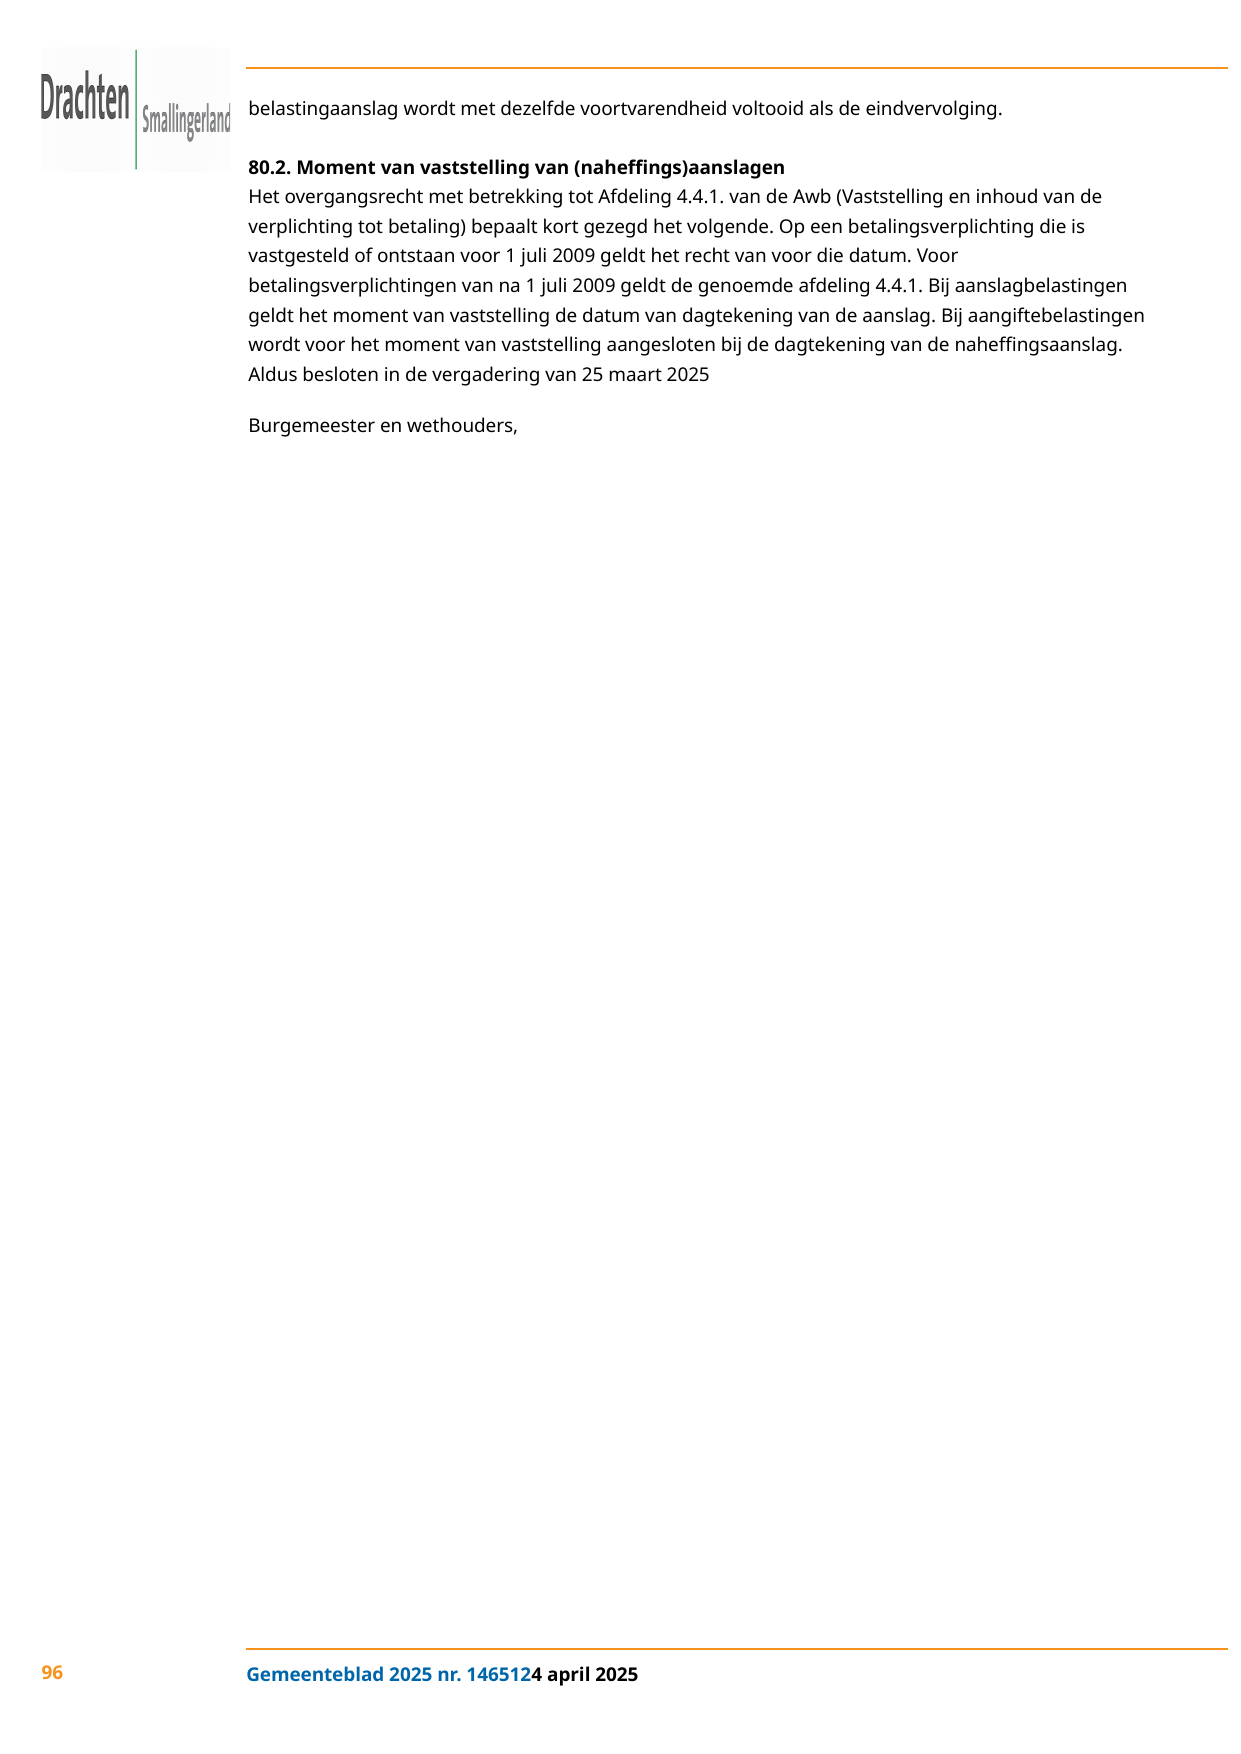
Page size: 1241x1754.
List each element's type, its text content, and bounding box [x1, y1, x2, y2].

picture [41, 47, 231, 172]
text belastingaanslag wordt met dezelfde voortvarendheid voltooid als de eindvervolging. [248, 95, 1152, 121]
text 80.2. Moment van vaststelling van (naheffings)aanslagen [248, 154, 1152, 180]
text Aldus besloten in de vergadering van 25 maart 2025 [248, 361, 1152, 387]
text Burgemeester en wethouders, [248, 412, 1152, 438]
text Het overgangsrecht met betrekking tot Afdeling 4.4.1. van de Awb (Vaststelling en inhoud van de verplichting tot betaling) bepaalt kort gezegd het volgende. Op een betalingsverplichting die is vastgesteld of ontstaan voor 1 juli 2009 geldt het recht van voor die datum. Voor betalingsverplichtingen van na 1 juli 2009 geldt de genoemde afdeling 4.4.1. Bij aanslagbelastingen geldt het moment van vaststelling de datum van dagtekening van de aanslag. Bij aangiftebelastingen wordt voor het moment van vaststelling aangesloten bij de dagtekening van de naheffingsaanslag. [248, 183, 1152, 357]
